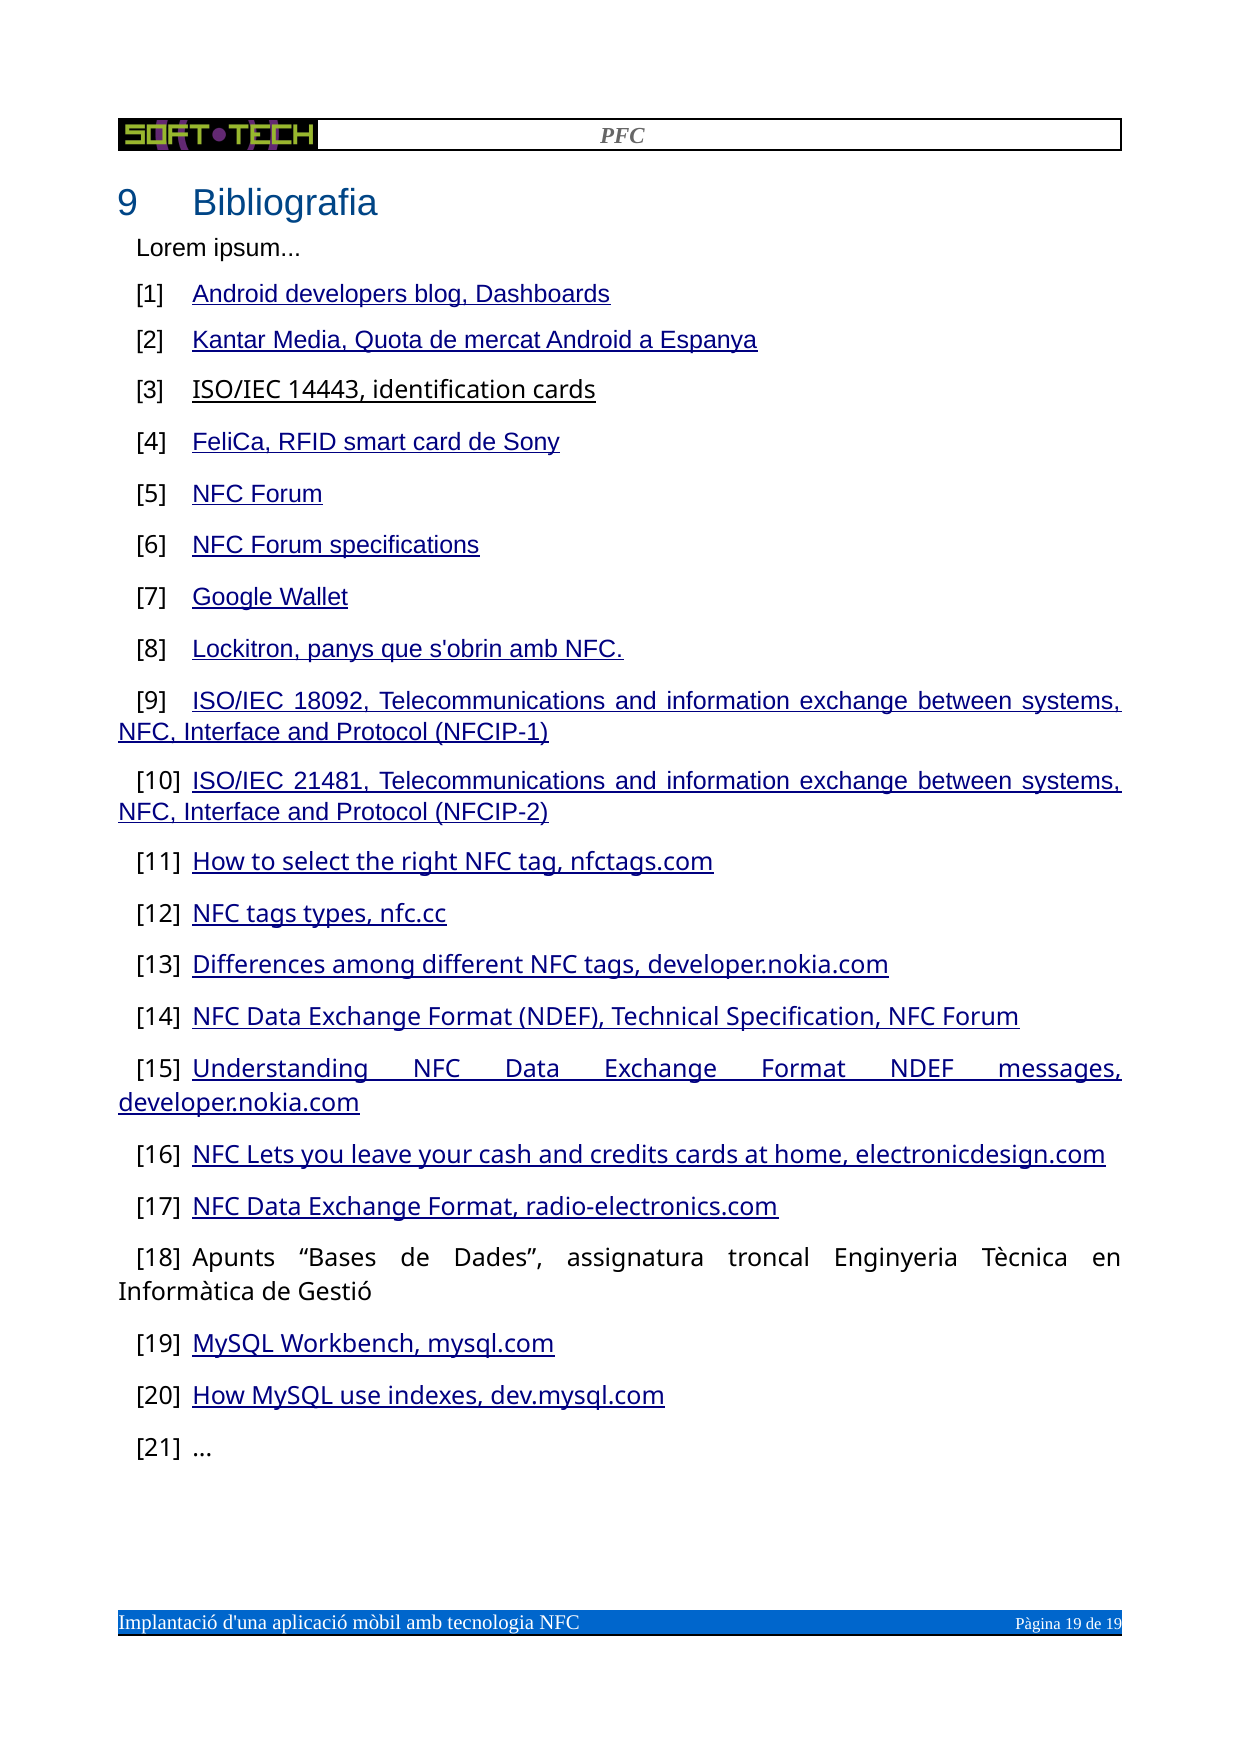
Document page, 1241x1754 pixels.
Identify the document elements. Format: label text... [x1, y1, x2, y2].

text [18] Apunts “Bases de Dades”, assignatura troncal Enginyeria Tècnica en Informàtica de Gestió [118, 1240, 1122, 1308]
text [8] Lockitron, panys que s'obrin amb NFC. [118, 631, 1122, 665]
text [21] ... [118, 1429, 1122, 1463]
text Lorem ipsum... [118, 232, 1122, 261]
text [6] NFC Forum specifications [118, 527, 1122, 561]
text [4] FeliCa, RFID smart card de Sony [118, 424, 1122, 458]
text [20] How MySQL use indexes, dev.mysql.com [118, 1378, 1122, 1412]
text [11] How to select the right NFC tag, nfctags.com [118, 843, 1122, 878]
picture [120, 120, 318, 150]
text [13] Differences among different NFC tags, developer.nokia.com [118, 947, 1122, 981]
text [17] NFC Data Exchange Format, radio-electronics.com [118, 1188, 1122, 1222]
text [9] ISO/IEC 18092, Telecommunications and information exchange between systems, NFC, Interface and Protocol (NFCIP-1) [118, 682, 1122, 745]
text [2] Kantar Media, Quota de mercat Android a Espanya [118, 325, 1122, 354]
text [16] NFC Lets you leave your cash and credits cards at home, electronicdesign.com [118, 1136, 1122, 1171]
text [10] ISO/IEC 21481, Telecommunications and information exchange between systems, NFC, Interface and Protocol (NFCIP-2) [118, 763, 1122, 826]
text [7] Google Wallet [118, 579, 1122, 613]
subtitle Bibliografia [106, 181, 1122, 224]
text [1] Android developers blog, Dashboards [118, 279, 1122, 308]
text [12] NFC tags types, nfc.cc [118, 895, 1122, 929]
text [5] NFC Forum [118, 475, 1122, 509]
text [3] ISO/IEC 14443, identification cards [118, 372, 1122, 406]
text [14] NFC Data Exchange Format (NDEF), Technical Specification, NFC Forum [118, 999, 1122, 1033]
text [19] MySQL Workbench, mysql.com [118, 1326, 1122, 1360]
text [15] Understanding NFC Data Exchange Format NDEF messages, developer.nokia.com [118, 1051, 1122, 1119]
